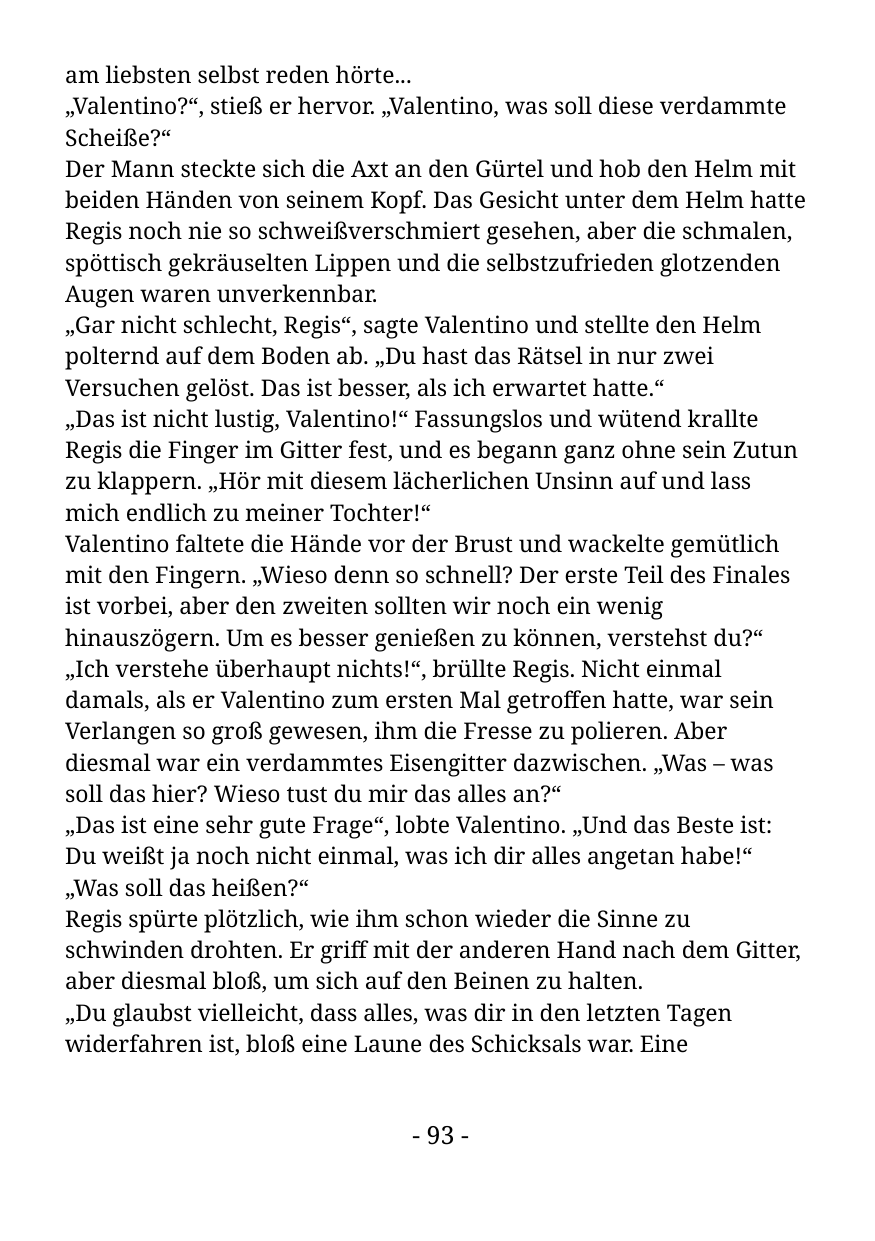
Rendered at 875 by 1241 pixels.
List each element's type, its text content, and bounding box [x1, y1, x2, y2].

text am liebsten selbst reden hörte... „Valentino?“, stieß er hervor. „Valentino, was soll diese verdammte Scheiße?“ Der Mann steckte sich die Axt an den Gürtel und hob den Helm mit beiden Händen von seinem Kopf. Das Gesicht unter dem Helm hatte Regis noch nie so schweißverschmiert gesehen, aber die schmalen, spöttisch gekräuselten Lippen und die selbstzufrieden glotzenden Augen waren unverkennbar. „Gar nicht schlecht, Regis“, sagte Valentino und stellte den Helm polternd auf dem Boden ab. „Du hast das Rätsel in nur zwei Versuchen gelöst. Das ist besser, als ich erwartet hatte.“ „Das ist nicht lustig, Valentino!“ Fassungslos und wütend krallte Regis die Finger im Gitter fest, und es begann ganz ohne sein Zutun zu klappern. „Hör mit diesem lächerlichen Unsinn auf und lass mich endlich zu meiner Tochter!“ Valentino faltete die Hände vor der Brust und wackelte gemütlich mit den Fingern. „Wieso denn so schnell? Der erste Teil des Finales ist vorbei, aber den zweiten sollten wir noch ein wenig hinauszögern. Um es besser genießen zu können, verstehst du?“ „Ich verstehe überhaupt nichts!“, brüllte Regis. Nicht einmal damals, als er Valentino zum ersten Mal getroffen hatte, war sein Verlangen so groß gewesen, ihm die Fresse zu polieren. Aber diesmal war ein verdammtes Eisengitter dazwischen. „Was – was soll das hier? Wieso tust du mir das alles an?“ „Das ist eine sehr gute Frage“, lobte Valentino. „Und das Beste ist: Du weißt ja noch nicht einmal, was ich dir alles angetan habe!“ „Was soll das heißen?“ Regis spürte plötzlich, wie ihm schon wieder die Sinne zu schwinden drohten. Er griff mit der anderen Hand nach dem Gitter, aber diesmal bloß, um sich auf den Beinen zu halten. „Du glaubst vielleicht, dass alles, was dir in den letzten Tagen widerfahren ist, bloß eine Laune des Schicksals war. Eine [65, 59, 809, 1059]
